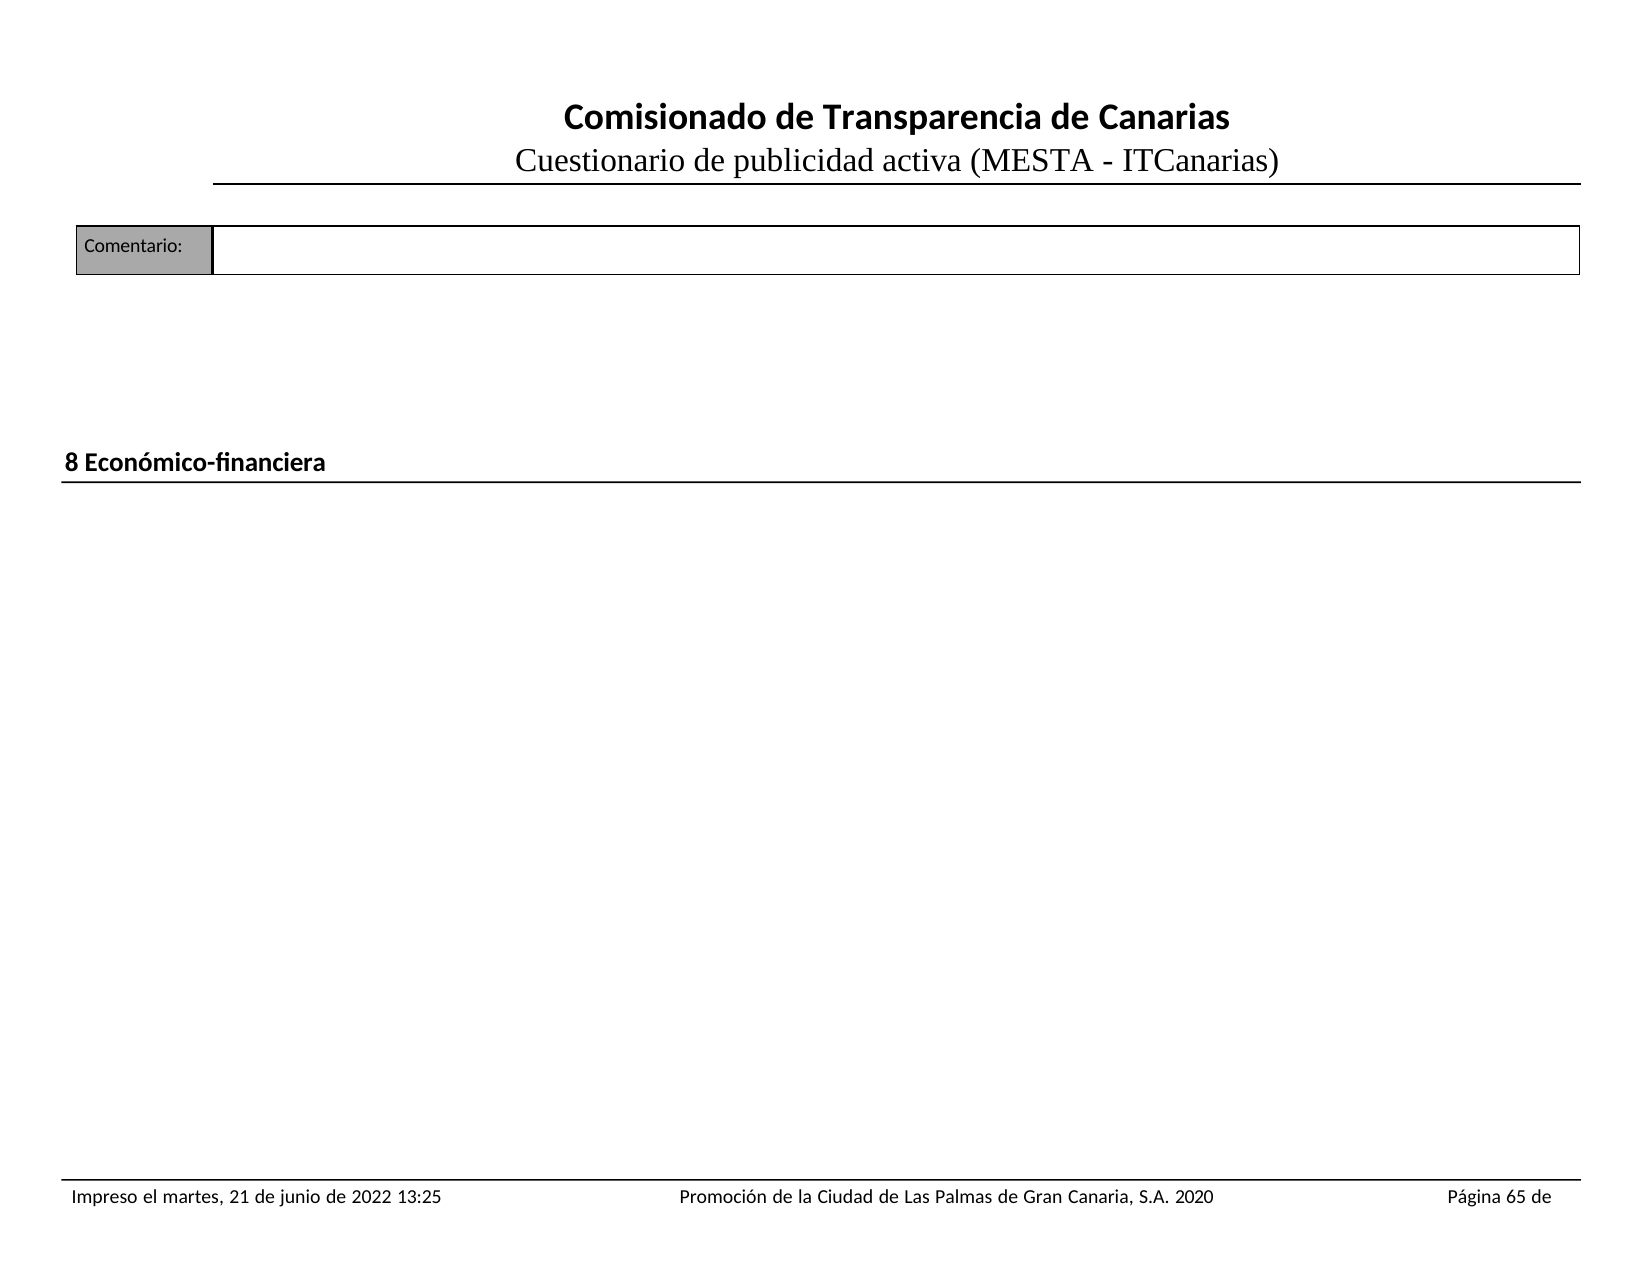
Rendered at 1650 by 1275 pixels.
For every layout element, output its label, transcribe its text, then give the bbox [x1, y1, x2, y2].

subtitle 8 Económico-financiera [64, 446, 1592, 478]
table_cell [214, 227, 1579, 274]
table_cell Comentario: [77, 227, 211, 274]
